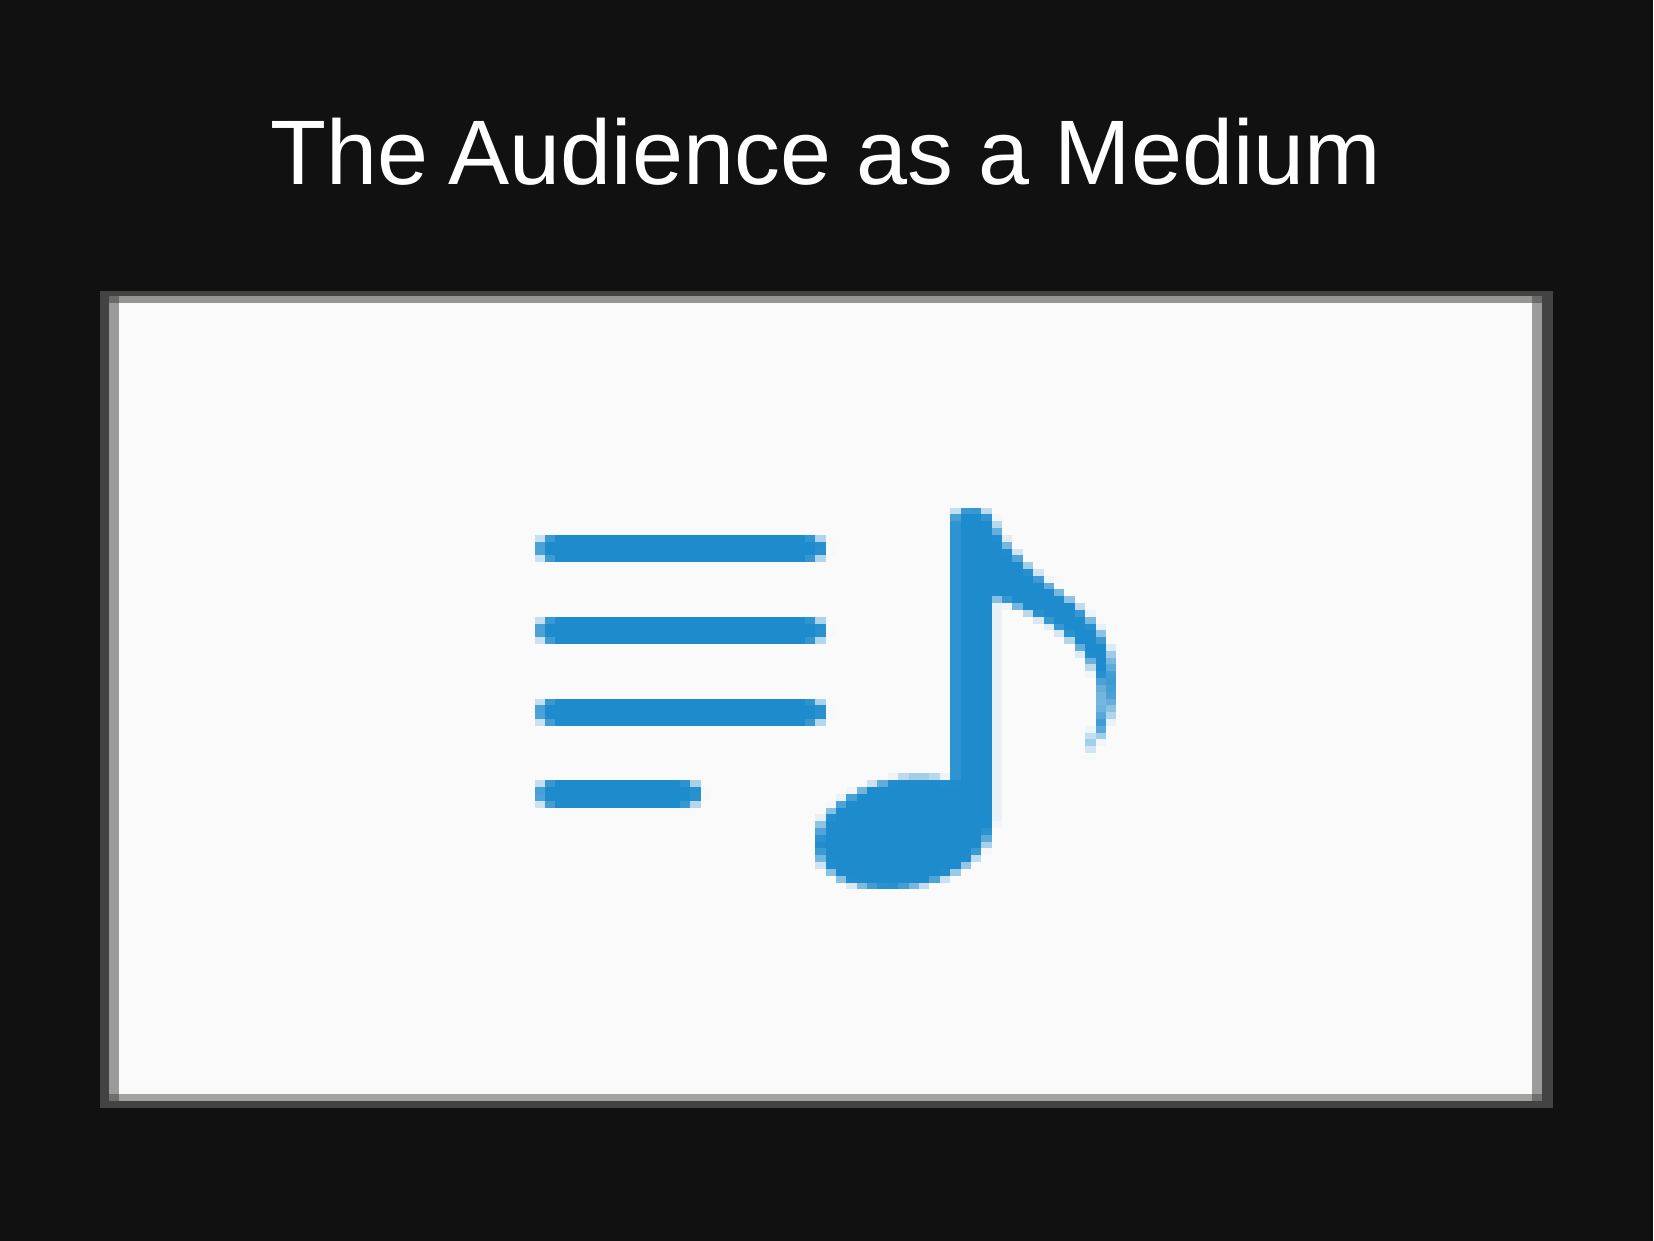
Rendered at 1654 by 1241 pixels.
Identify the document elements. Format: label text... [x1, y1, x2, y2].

title The Audience as a Medium [82, 49, 1571, 257]
text_box [99, 290, 1554, 1109]
